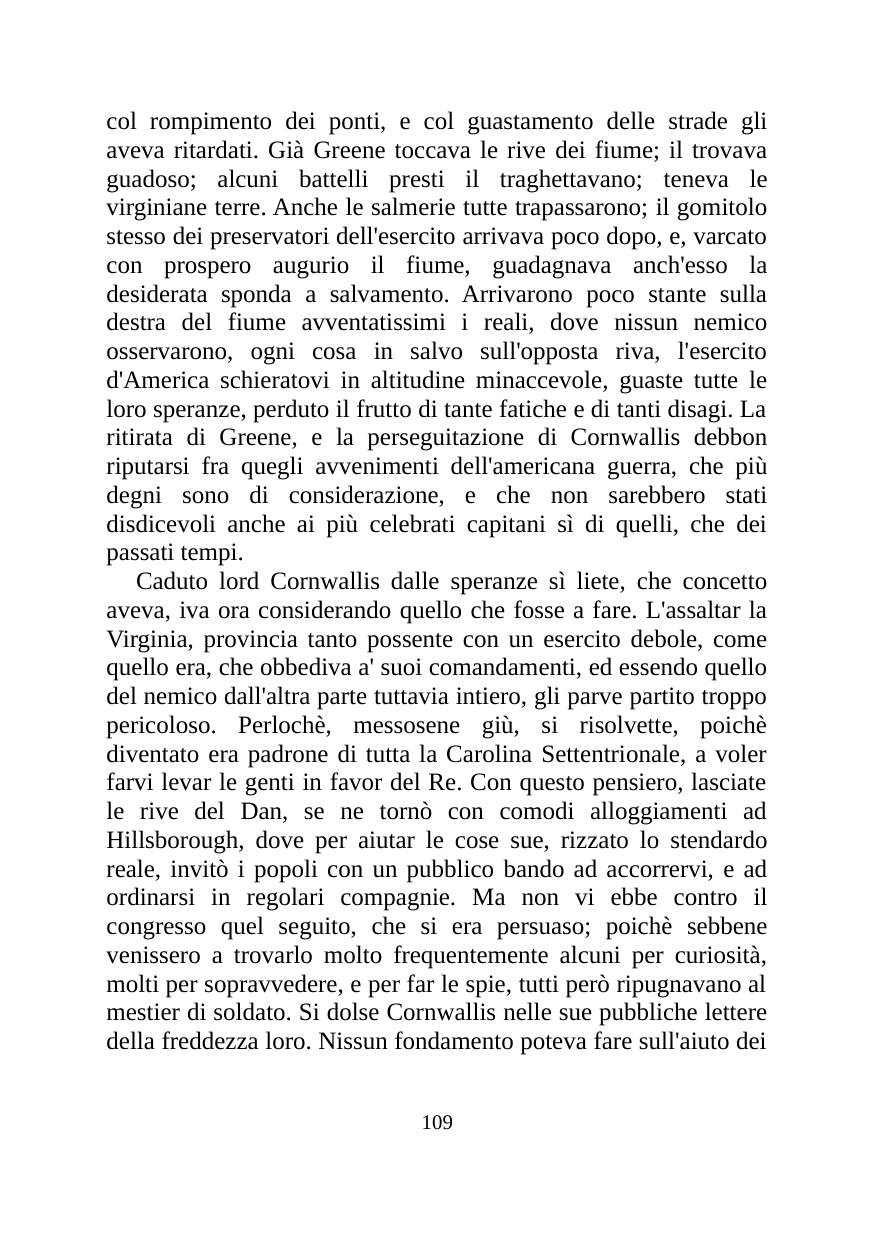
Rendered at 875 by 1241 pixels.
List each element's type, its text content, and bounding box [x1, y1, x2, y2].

text Caduto lord Cornwallis dalle speranze sì liete, che concetto aveva, iva ora considerando quello che fosse a fare. L'assaltar la Virginia, provincia tanto possente con un esercito debole, come quello era, che obbediva a' suoi comandamenti, ed essendo quello del nemico dall'altra parte tuttavia intiero, gli parve partito troppo pericoloso. Perlochè, messosene giù, si risolvette, poichè diventato era padrone di tutta la Carolina Settentrionale, a voler farvi levar le genti in favor del Re. Con questo pensiero, lasciate le rive del Dan, se ne tornò con comodi alloggiamenti ad Hillsborough, dove per aiutar le cose sue, rizzato lo stendardo reale, invitò i popoli con un pubblico bando ad accorrervi, e ad ordinarsi in regolari compagnie. Ma non vi ebbe contro il congresso quel seguito, che si era persuaso; poichè sebbene venissero a trovarlo molto frequentemente alcuni per curiosità, molti per sopravvedere, e per far le spie, tutti però ripugnavano al mestier di soldato. Si dolse Cornwallis nelle sue pubbliche lettere della freddezza loro. Nissun fondamento poteva fare sull'aiuto dei [106, 566, 768, 1055]
text col rompimento dei ponti, e col guastamento delle strade gli aveva ritardati. Già Greene toccava le rive dei fiume; il trovava guadoso; alcuni battelli presti il traghettavano; teneva le virginiane terre. Anche le salmerie tutte trapassarono; il gomitolo stesso dei preservatori dell'esercito arrivava poco dopo, e, varcato con prospero augurio il fiume, guadagnava anch'esso la desiderata sponda a salvamento. Arrivarono poco stante sulla destra del fiume avventatissimi i reali, dove nissun nemico osservarono, ogni cosa in salvo sull'opposta riva, l'esercito d'America schieratovi in altitudine minaccevole, guaste tutte le loro speranze, perduto il frutto di tante fatiche e di tanti disagi. La ritirata di Greene, e la perseguitazione di Cornwallis debbon riputarsi fra quegli avvenimenti dell'americana guerra, che più degni sono di considerazione, e che non sarebbero stati disdicevoli anche ai più celebrati capitani sì di quelli, che dei passati tempi. [106, 106, 768, 566]
